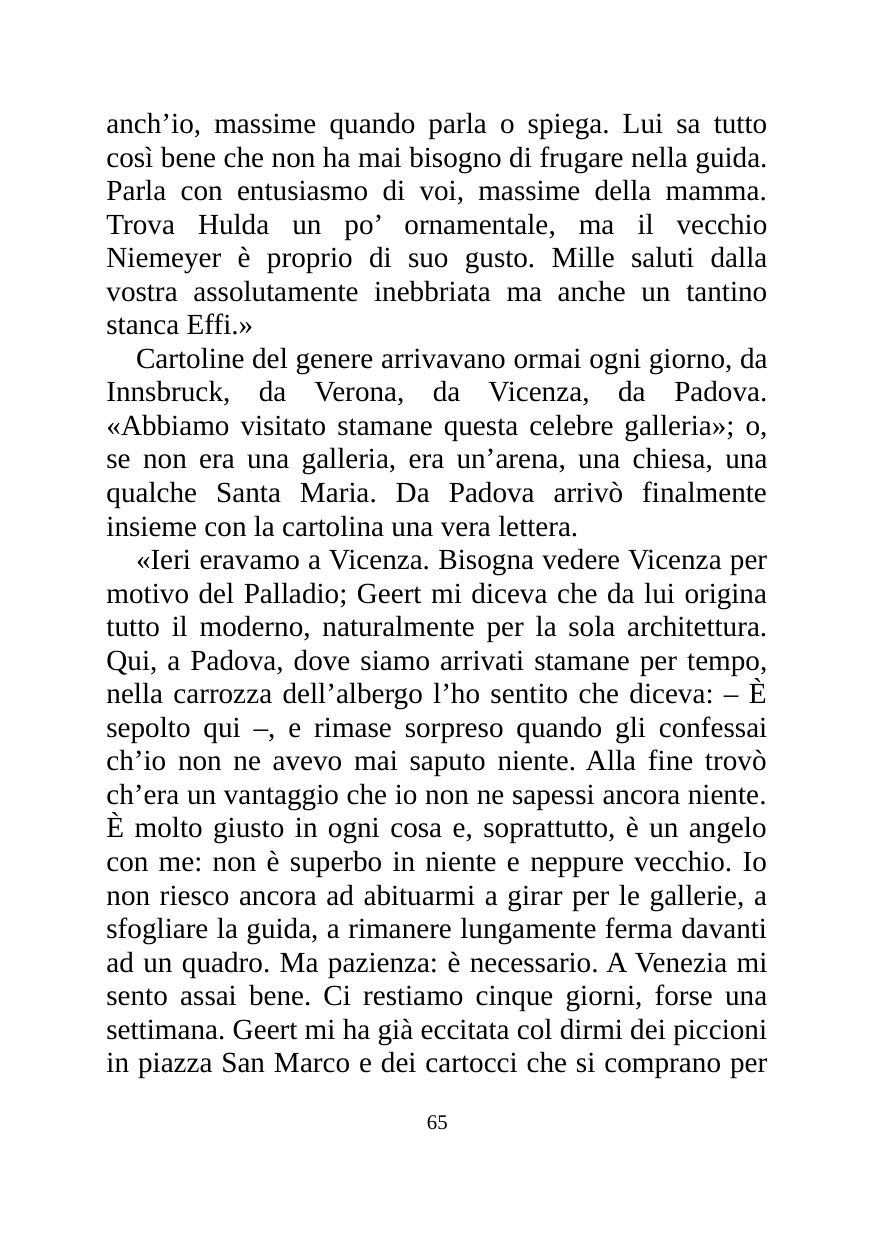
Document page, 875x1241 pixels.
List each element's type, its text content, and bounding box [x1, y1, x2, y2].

text Cartoline del genere arrivavano ormai ogni giorno, da Innsbruck, da Verona, da Vicenza, da Padova. «Abbiamo visitato stamane questa celebre galleria»; o, se non era una galleria, era un’arena, una chiesa, una qualche Santa Maria. Da Padova arrivò finalmente insieme con la cartolina una vera lettera. [106, 341, 768, 542]
text «Ieri eravamo a Vicenza. Bisogna vedere Vicenza per motivo del Palladio; Geert mi diceva che da lui origina tutto il moderno, naturalmente per la sola architettura. Qui, a Padova, dove siamo arrivati stamane per tempo, nella carrozza dell’albergo l’ho sentito che diceva: – È sepolto qui –, e rimase sorpreso quando gli confessai ch’io non ne avevo mai saputo niente. Alla fine trovò ch’era un vantaggio che io non ne sapessi ancora niente. È molto giusto in ogni cosa e, soprattutto, è un angelo con me: non è superbo in niente e neppure vecchio. Io non riesco ancora ad abituarmi a girar per le gallerie, a sfogliare la guida, a rimanere lungamente ferma davanti ad un quadro. Ma pazienza: è necessario. A Venezia mi sento assai bene. Ci restiamo cinque giorni, forse una settimana. Geert mi ha già eccitata col dirmi dei piccioni in piazza San Marco e dei cartocci che si comprano per [106, 542, 768, 1079]
text anch’io, massime quando parla o spiega. Lui sa tutto così bene che non ha mai bisogno di frugare nella guida. Parla con entusiasmo di voi, massime della mamma. Trova Hulda un po’ ornamentale, ma il vecchio Niemeyer è proprio di suo gusto. Mille saluti dalla vostra assolutamente inebbriata ma anche un tantino stanca Effi.» [106, 106, 768, 341]
